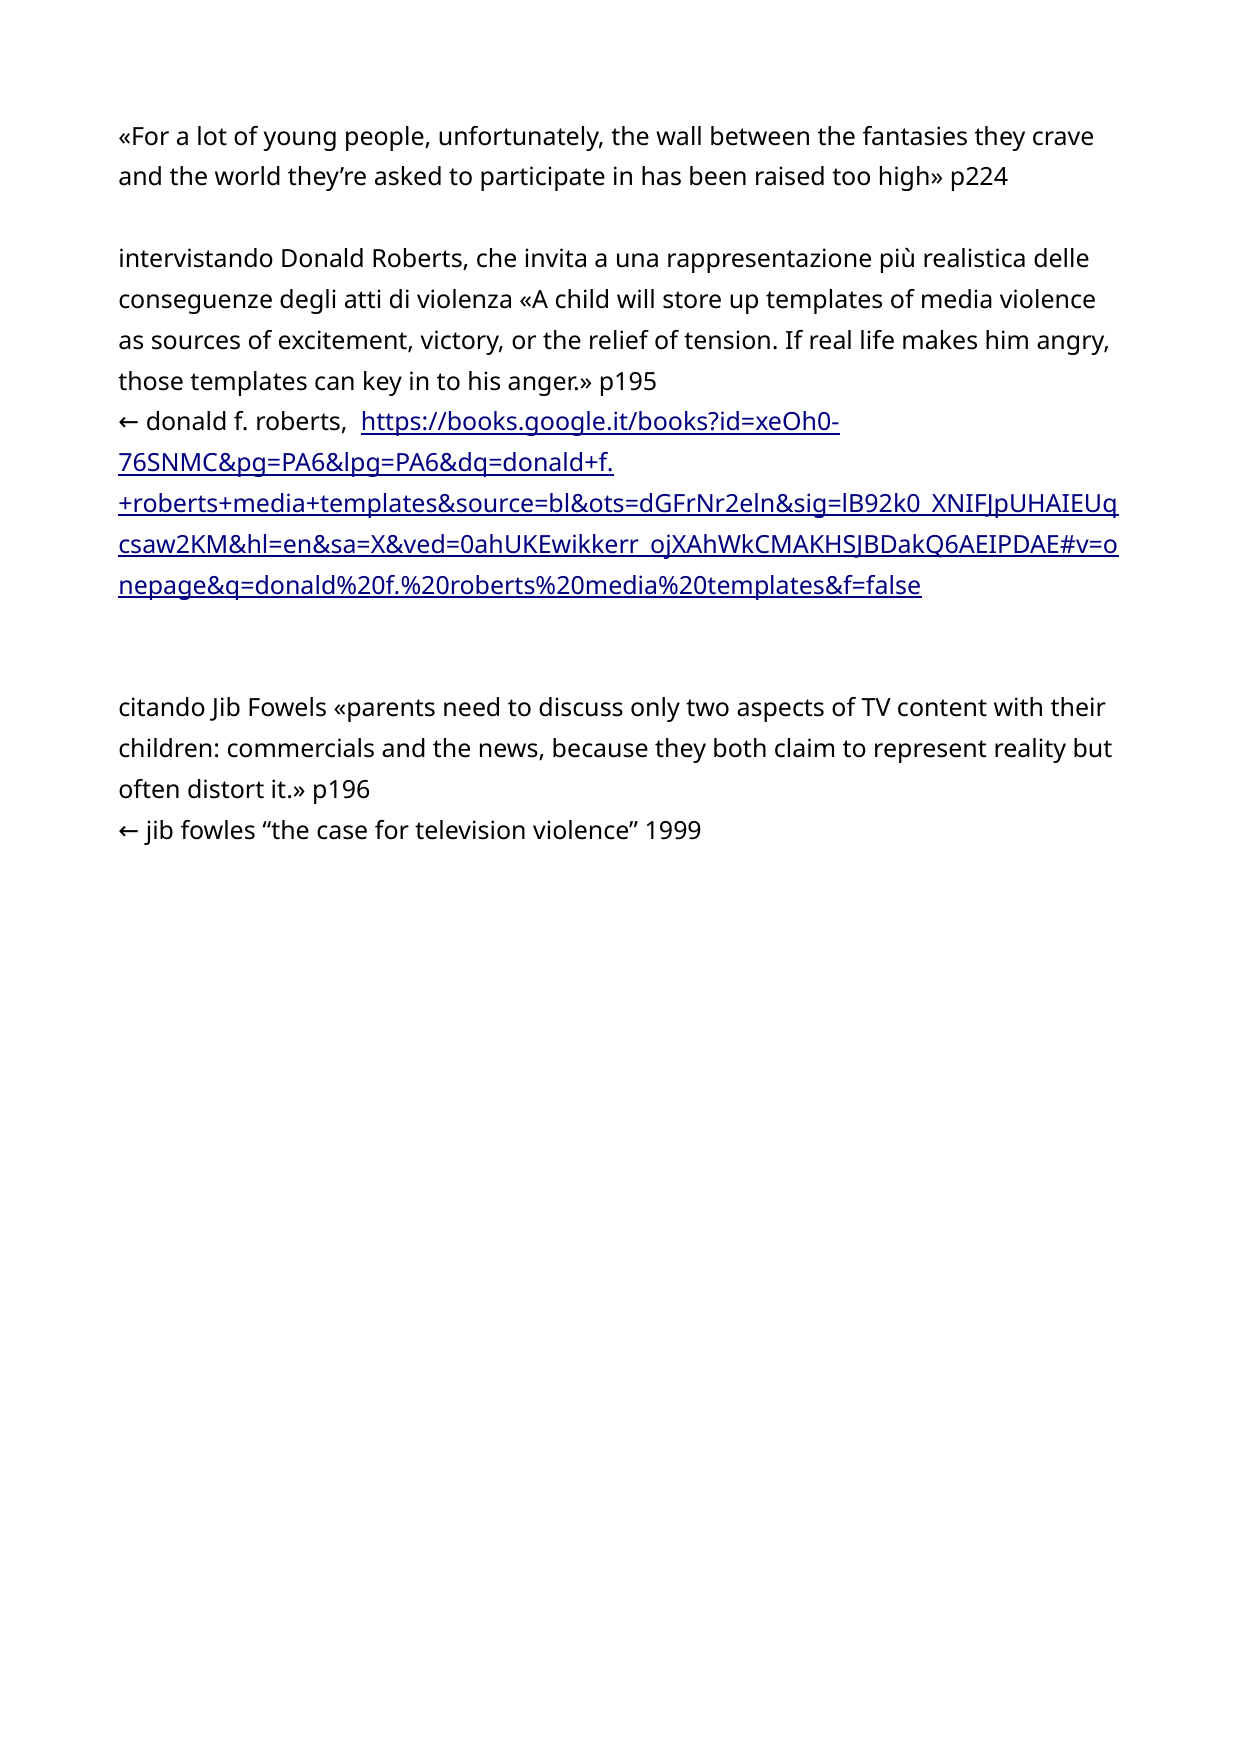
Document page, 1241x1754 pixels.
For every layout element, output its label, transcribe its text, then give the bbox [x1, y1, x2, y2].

text ← donald f. roberts, https://books.google.it/books?id=xeOh0-76SNMC&pg=PA6&lpg=PA6&dq=donald+f.+roberts+media+templates&source=bl&ots=dGFrNr2eln&sig=lB92k0_XNIFJpUHAIEUqcsaw2KM&hl=en&sa=X&ved=0ahUKEwikkerr_ojXAhWkCMAKHSJBDakQ6AEIPDAE#v=onepage&q=donald%20f.%20roberts%20media%20templates&f=false [118, 404, 1122, 601]
text «For a lot of young people, unfortunately, the wall between the fantasies they crave and the world they’re asked to participate in has been raised too high» p224 [118, 118, 1122, 193]
text intervistando Donald Roberts, che invita a una rappresentazione più realistica delle conseguenze degli atti di violenza «A child will store up templates of media violence as sources of excitement, victory, or the relief of tension. If real life makes him angry, those templates can key in to his anger.» p195 [118, 241, 1122, 397]
text citando Jib Fowels «parents need to discuss only two aspects of TV content with their children: commercials and the news, because they both claim to represent reality but often distort it.» p196 [118, 690, 1122, 806]
text ← jib fowles “the case for television violence” 1999 [118, 812, 1122, 846]
